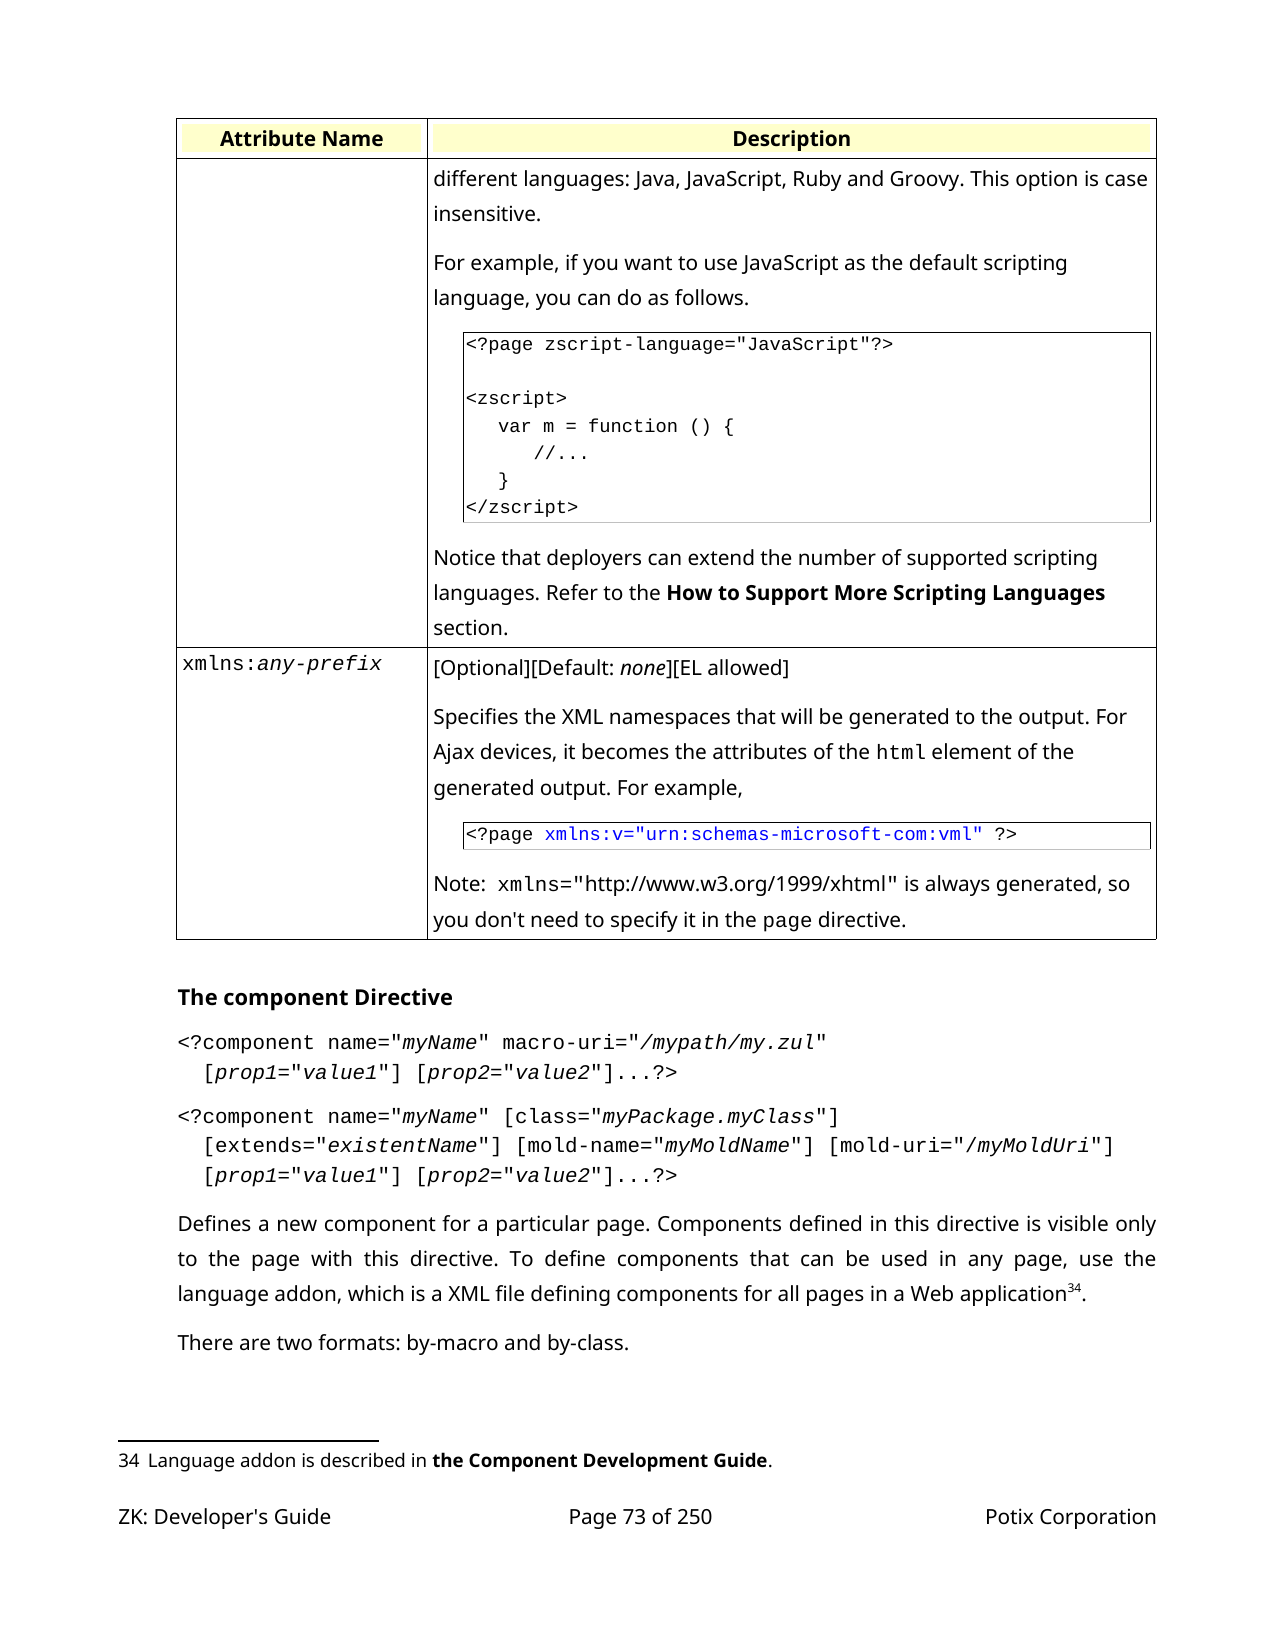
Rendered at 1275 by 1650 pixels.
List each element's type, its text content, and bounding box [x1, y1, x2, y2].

table_header Description [428, 119, 1156, 158]
text Defines a new component for a particular page. Components defined in this directive is visible only to the page with this directive. To define components that can be used in any page, use the language addon, which is a XML file defining components for all pages in a Web application. [177, 1209, 1157, 1308]
table_cell [Optional][Default: none][EL allowed] Specifies the XML namespaces that will be generated to the output. For Ajax devices, it becomes the attributes of the html element of the generated output. For example, <?page xmlns:v="urn:schemas-microsoft-com:vml" ?> Note: xmlns="http://www.w3.org/1999/xhtml" is always generated, so you don't need to specify it in the page directive. [428, 648, 1156, 939]
subtitle The component Directive [177, 982, 1157, 1012]
text There are two formats: by-macro and by-class. [177, 1328, 1157, 1356]
table_cell different languages: Java, JavaScript, Ruby and Groovy. This option is case insensitive. For example, if you want to use JavaScript as the default scripting language, you can do as follows. <?page zscript-language="JavaScript"?> <zscript> var m = function () { //... } </zscript> Notice that deployers can extend the number of supported scripting languages. Refer to the How to Support More Scripting Languages section. [428, 159, 1156, 647]
text <?component name="myName" [class="myPackage.myClass"] [extends="existentName"] [mold-name="myMoldName"] [mold-uri="/myMoldUri"] [prop1="value1"] [prop2="value2"]...?> [177, 1106, 1157, 1188]
text <?component name="myName" macro-uri="/mypath/my.zul" [prop1="value1"] [prop2="value2"]...?> [177, 1032, 1157, 1085]
table_header Attribute Name [177, 119, 427, 158]
table_cell xmlns:any-prefix [177, 648, 427, 939]
table_cell [177, 159, 427, 647]
text Language addon is described in the Component Development Guide. [118, 1447, 1157, 1473]
